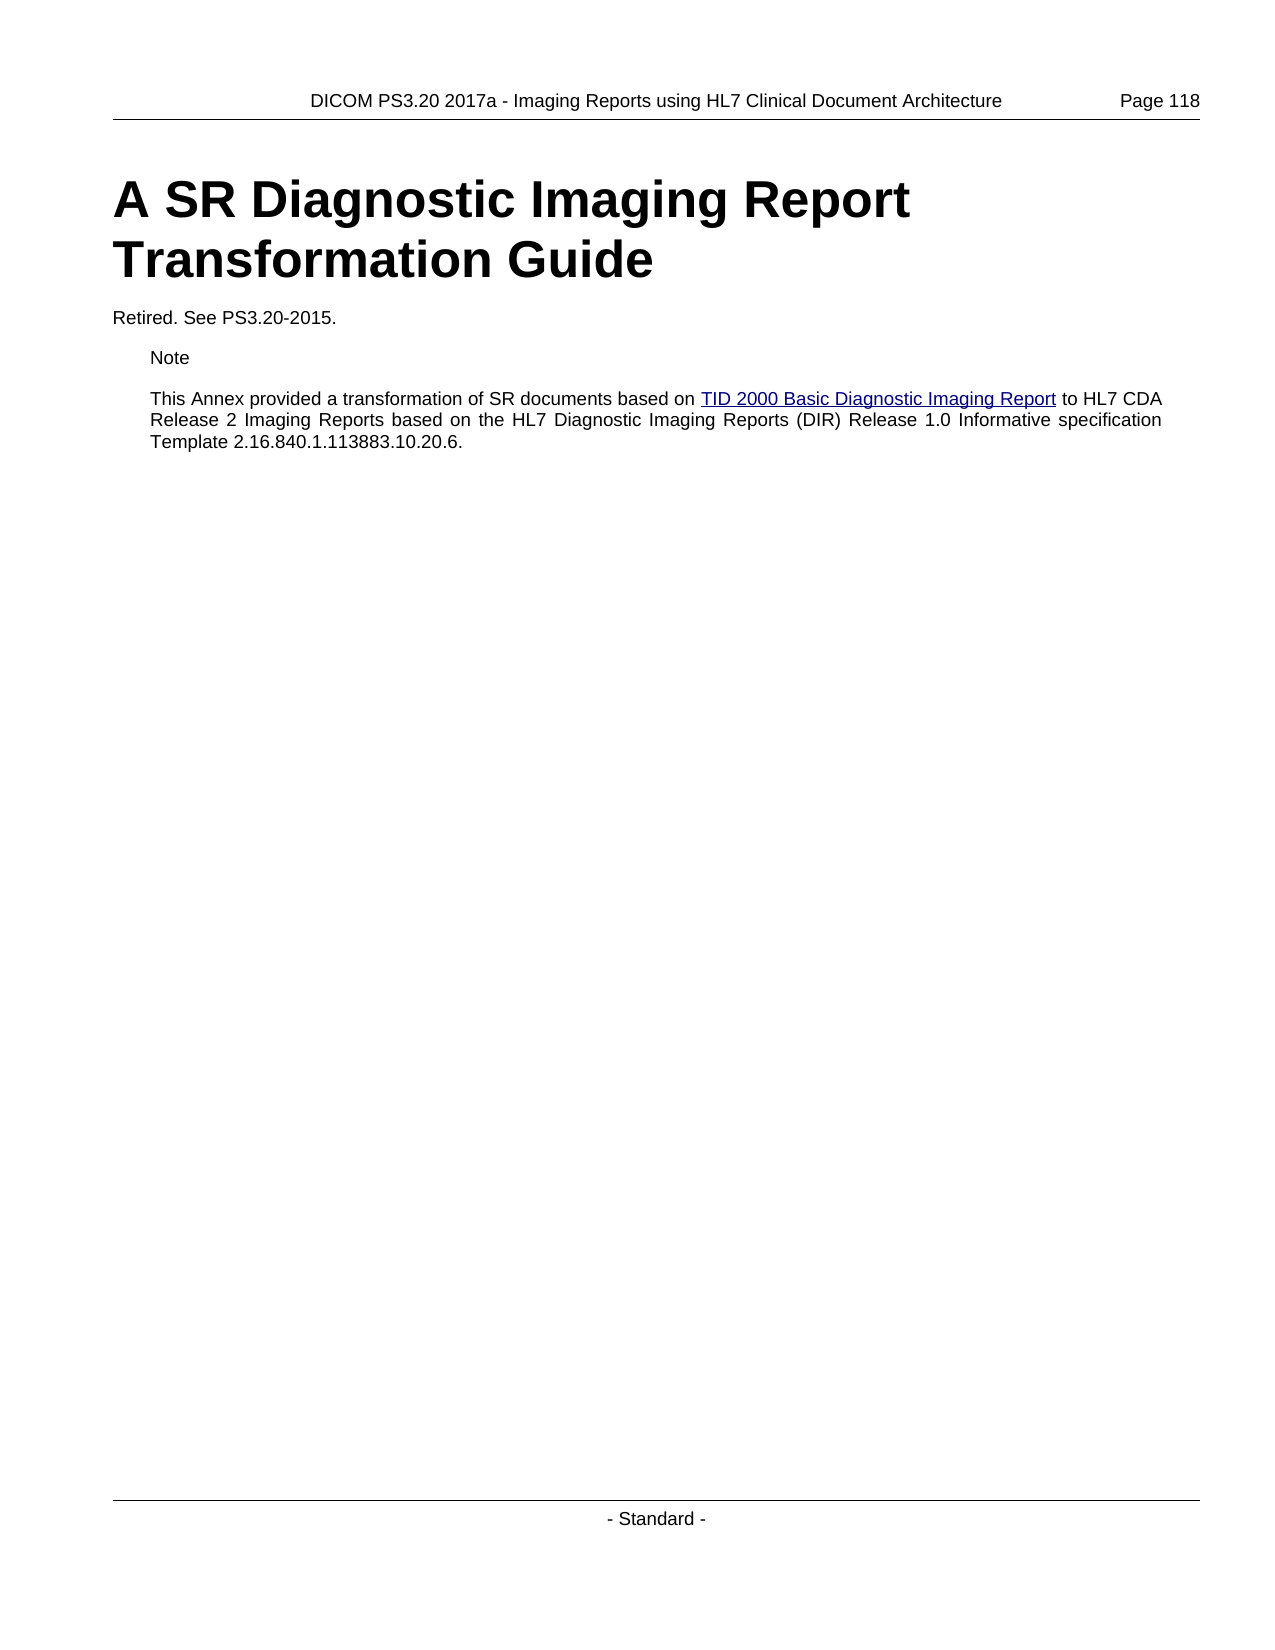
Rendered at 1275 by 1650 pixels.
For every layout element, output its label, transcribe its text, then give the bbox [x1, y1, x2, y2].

text Retired. See PS3.20-2015. [112, 307, 1200, 328]
text A SR Diagnostic Imaging Report Transformation Guide [112, 169, 1200, 288]
text This Annex provided a transformation of SR documents based on TID 2000 Basic Diagnostic Imaging Report to HL7 CDA Release 2 Imaging Reports based on the HL7 Diagnostic Imaging Reports (DIR) Release 1.0 Informative specification Template 2.16.840.1.113883.10.20.6. [150, 387, 1162, 452]
text Note [150, 347, 1162, 368]
